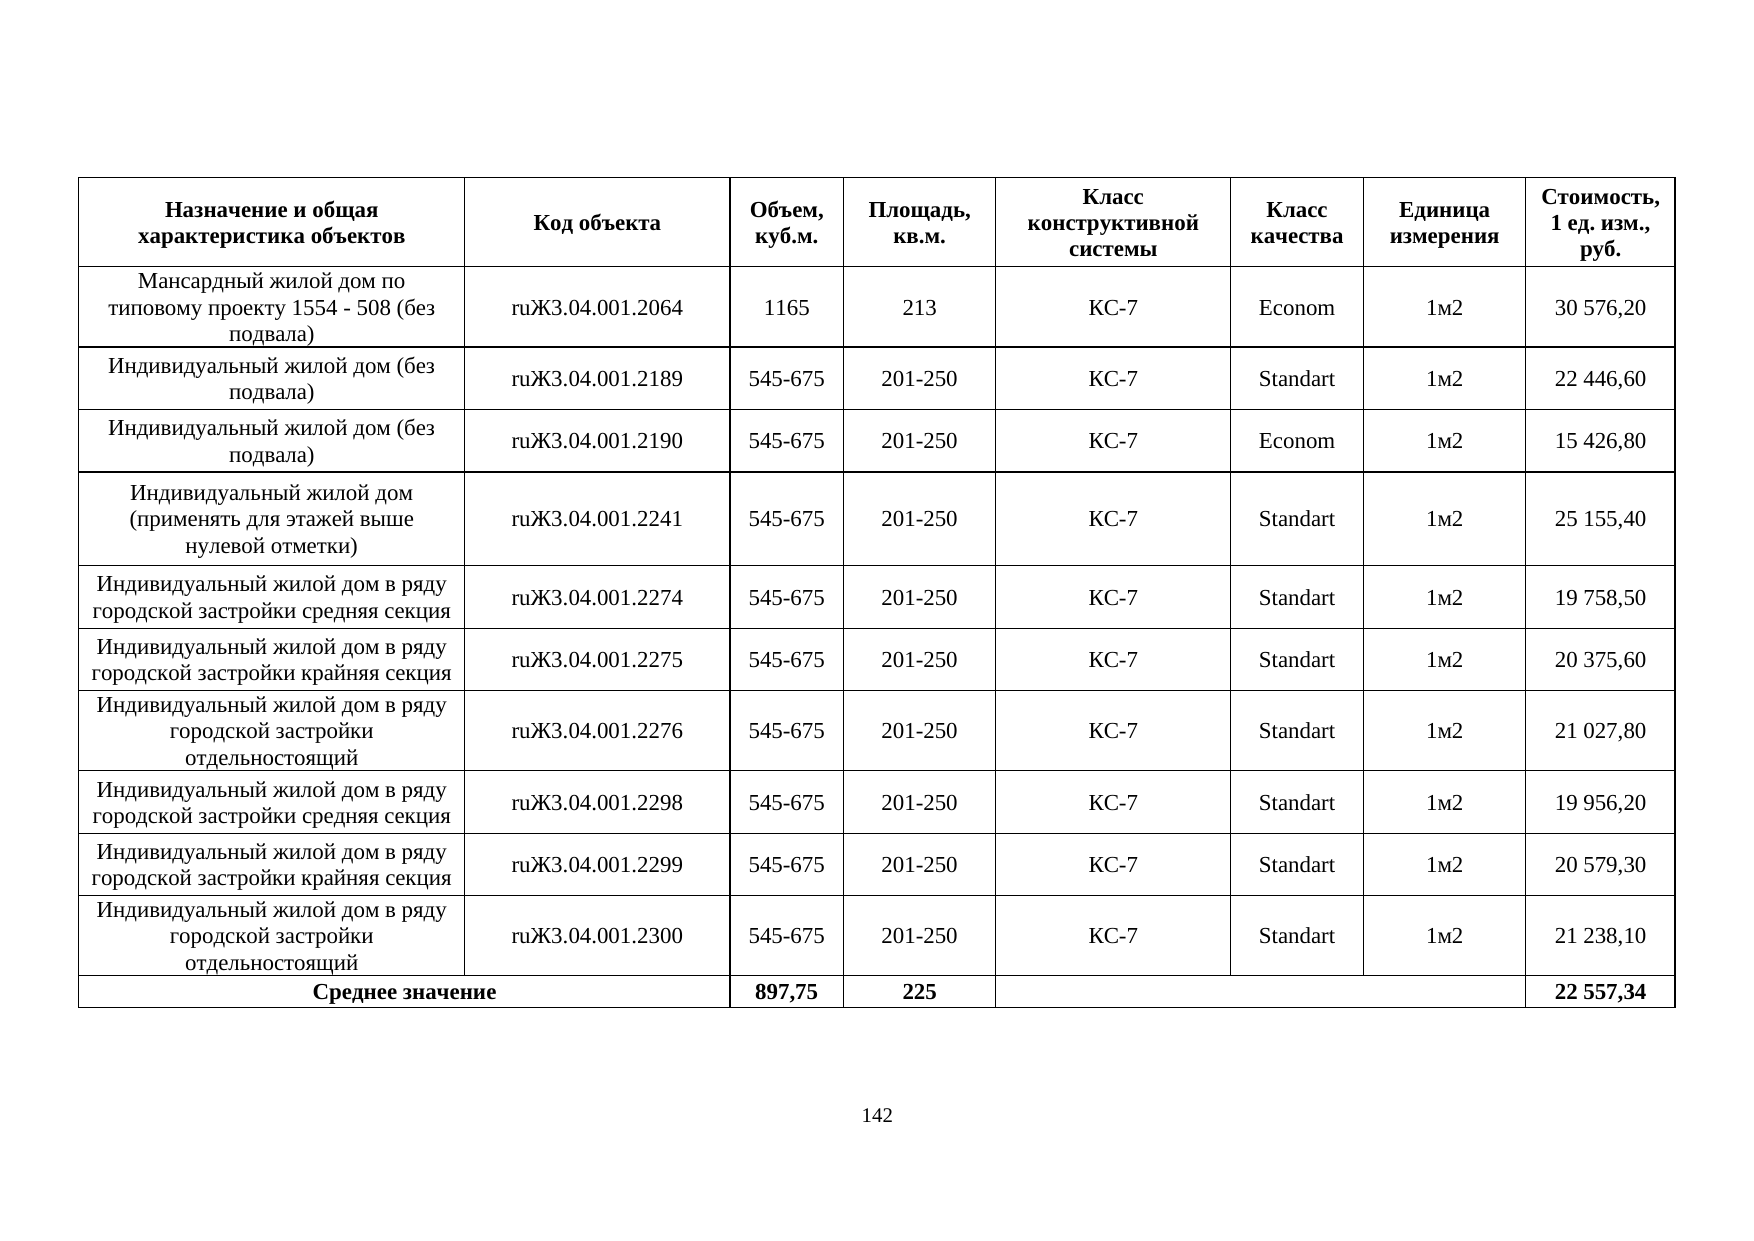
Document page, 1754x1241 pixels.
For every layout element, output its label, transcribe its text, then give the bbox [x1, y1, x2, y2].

table_cell Индивидуальный жилой дом в ряду городской застройки средняя секция [79, 566, 464, 628]
table_cell КС-7 [996, 896, 1230, 975]
table_cell 1165 [731, 267, 843, 346]
table_cell 20 375,60 [1526, 629, 1674, 690]
table_cell ruЖ3.04.001.2241 [465, 473, 729, 565]
table_cell 213 [844, 267, 995, 346]
table_header Код объекта [465, 178, 729, 266]
table_cell ruЖ3.04.001.2276 [465, 691, 729, 770]
table_cell 19 758,50 [1526, 566, 1674, 628]
table_cell 21 027,80 [1526, 691, 1674, 770]
table_header Класс качества [1231, 178, 1363, 266]
table_header Класс конструктивной системы [996, 178, 1230, 266]
table_cell Мансардный жилой дом по типовому проекту 1554 - 508 (без подвала) [79, 267, 464, 346]
table_cell ruЖ3.04.001.2298 [465, 771, 729, 833]
table_cell Standart [1231, 473, 1363, 565]
table_cell 22 557,34 [1526, 976, 1674, 1007]
table_cell Standart [1231, 348, 1363, 409]
table_cell 545-675 [731, 896, 843, 975]
table_cell 1м2 [1364, 896, 1525, 975]
table_cell КС-7 [996, 566, 1230, 628]
table_cell 225 [844, 976, 995, 1007]
table_cell 1м2 [1364, 834, 1525, 895]
table_cell ruЖ3.04.001.2299 [465, 834, 729, 895]
table_cell Standart [1231, 629, 1363, 690]
table_cell Индивидуальный жилой дом (без подвала) [79, 348, 464, 409]
table_cell 201-250 [844, 348, 995, 409]
table_cell Индивидуальный жилой дом в ряду городской застройки отдельностоящий [79, 896, 464, 975]
table_cell Econom [1231, 410, 1363, 471]
table_cell 30 576,20 [1526, 267, 1674, 346]
table_cell 201-250 [844, 896, 995, 975]
table_cell Индивидуальный жилой дом в ряду городской застройки средняя секция [79, 771, 464, 833]
table_cell 545-675 [731, 771, 843, 833]
table_cell ruЖ3.04.001.2189 [465, 348, 729, 409]
table_cell 201-250 [844, 834, 995, 895]
table_cell 25 155,40 [1526, 473, 1674, 565]
table_cell 201-250 [844, 629, 995, 690]
table_cell ruЖ3.04.001.2190 [465, 410, 729, 471]
table_cell КС-7 [996, 410, 1230, 471]
table_cell КС-7 [996, 771, 1230, 833]
table_cell Индивидуальный жилой дом в ряду городской застройки крайняя секция [79, 629, 464, 690]
table_cell 1м2 [1364, 691, 1525, 770]
table_cell 201-250 [844, 771, 995, 833]
table_cell 20 579,30 [1526, 834, 1674, 895]
table_cell 21 238,10 [1526, 896, 1674, 975]
table_cell ruЖ3.04.001.2275 [465, 629, 729, 690]
table_cell ruЖ3.04.001.2300 [465, 896, 729, 975]
table_cell ruЖ3.04.001.2274 [465, 566, 729, 628]
table_cell ruЖ3.04.001.2064 [465, 267, 729, 346]
table_header Объем, куб.м. [731, 178, 843, 266]
table_cell 545-675 [731, 834, 843, 895]
table_cell 1м2 [1364, 771, 1525, 833]
table_header Площадь, кв.м. [844, 178, 995, 266]
table_cell 545-675 [731, 410, 843, 471]
table_cell Standart [1231, 691, 1363, 770]
table_cell 1м2 [1364, 267, 1525, 346]
table_cell 1м2 [1364, 410, 1525, 471]
table_cell Индивидуальный жилой дом (без подвала) [79, 410, 464, 471]
table_cell КС-7 [996, 629, 1230, 690]
table_cell КС-7 [996, 473, 1230, 565]
table_cell КС-7 [996, 348, 1230, 409]
table_cell 15 426,80 [1526, 410, 1674, 471]
table_cell 19 956,20 [1526, 771, 1674, 833]
table_cell КС-7 [996, 267, 1230, 346]
table_cell 545-675 [731, 473, 843, 565]
table_cell Standart [1231, 834, 1363, 895]
table_cell КС-7 [996, 834, 1230, 895]
table_header Единица измерения [1364, 178, 1525, 266]
table_cell Индивидуальный жилой дом в ряду городской застройки отдельностоящий [79, 691, 464, 770]
table_cell 1м2 [1364, 473, 1525, 565]
table_cell 201-250 [844, 566, 995, 628]
table_cell 545-675 [731, 348, 843, 409]
table_cell 201-250 [844, 691, 995, 770]
table_cell КС-7 [996, 691, 1230, 770]
table_cell 545-675 [731, 691, 843, 770]
table_cell Индивидуальный жилой дом (применять для этажей выше нулевой отметки) [79, 473, 464, 565]
table_cell Среднее значение [79, 976, 729, 1007]
table_cell 22 446,60 [1526, 348, 1674, 409]
table_cell 897,75 [731, 976, 843, 1007]
table_cell 545-675 [731, 629, 843, 690]
table_cell Standart [1231, 566, 1363, 628]
table_cell 1м2 [1364, 348, 1525, 409]
table_cell Econom [1231, 267, 1363, 346]
table_cell 201-250 [844, 410, 995, 471]
table_cell Индивидуальный жилой дом в ряду городской застройки крайняя секция [79, 834, 464, 895]
table_cell [996, 976, 1525, 1007]
table_cell 201-250 [844, 473, 995, 565]
table_cell 1м2 [1364, 566, 1525, 628]
table_cell 545-675 [731, 566, 843, 628]
table_header Назначение и общая характеристика объектов [79, 178, 464, 266]
table_cell Standart [1231, 771, 1363, 833]
table_cell Standart [1231, 896, 1363, 975]
table_header Стоимость, 1 ед. изм., руб. [1526, 178, 1674, 266]
table_cell 1м2 [1364, 629, 1525, 690]
